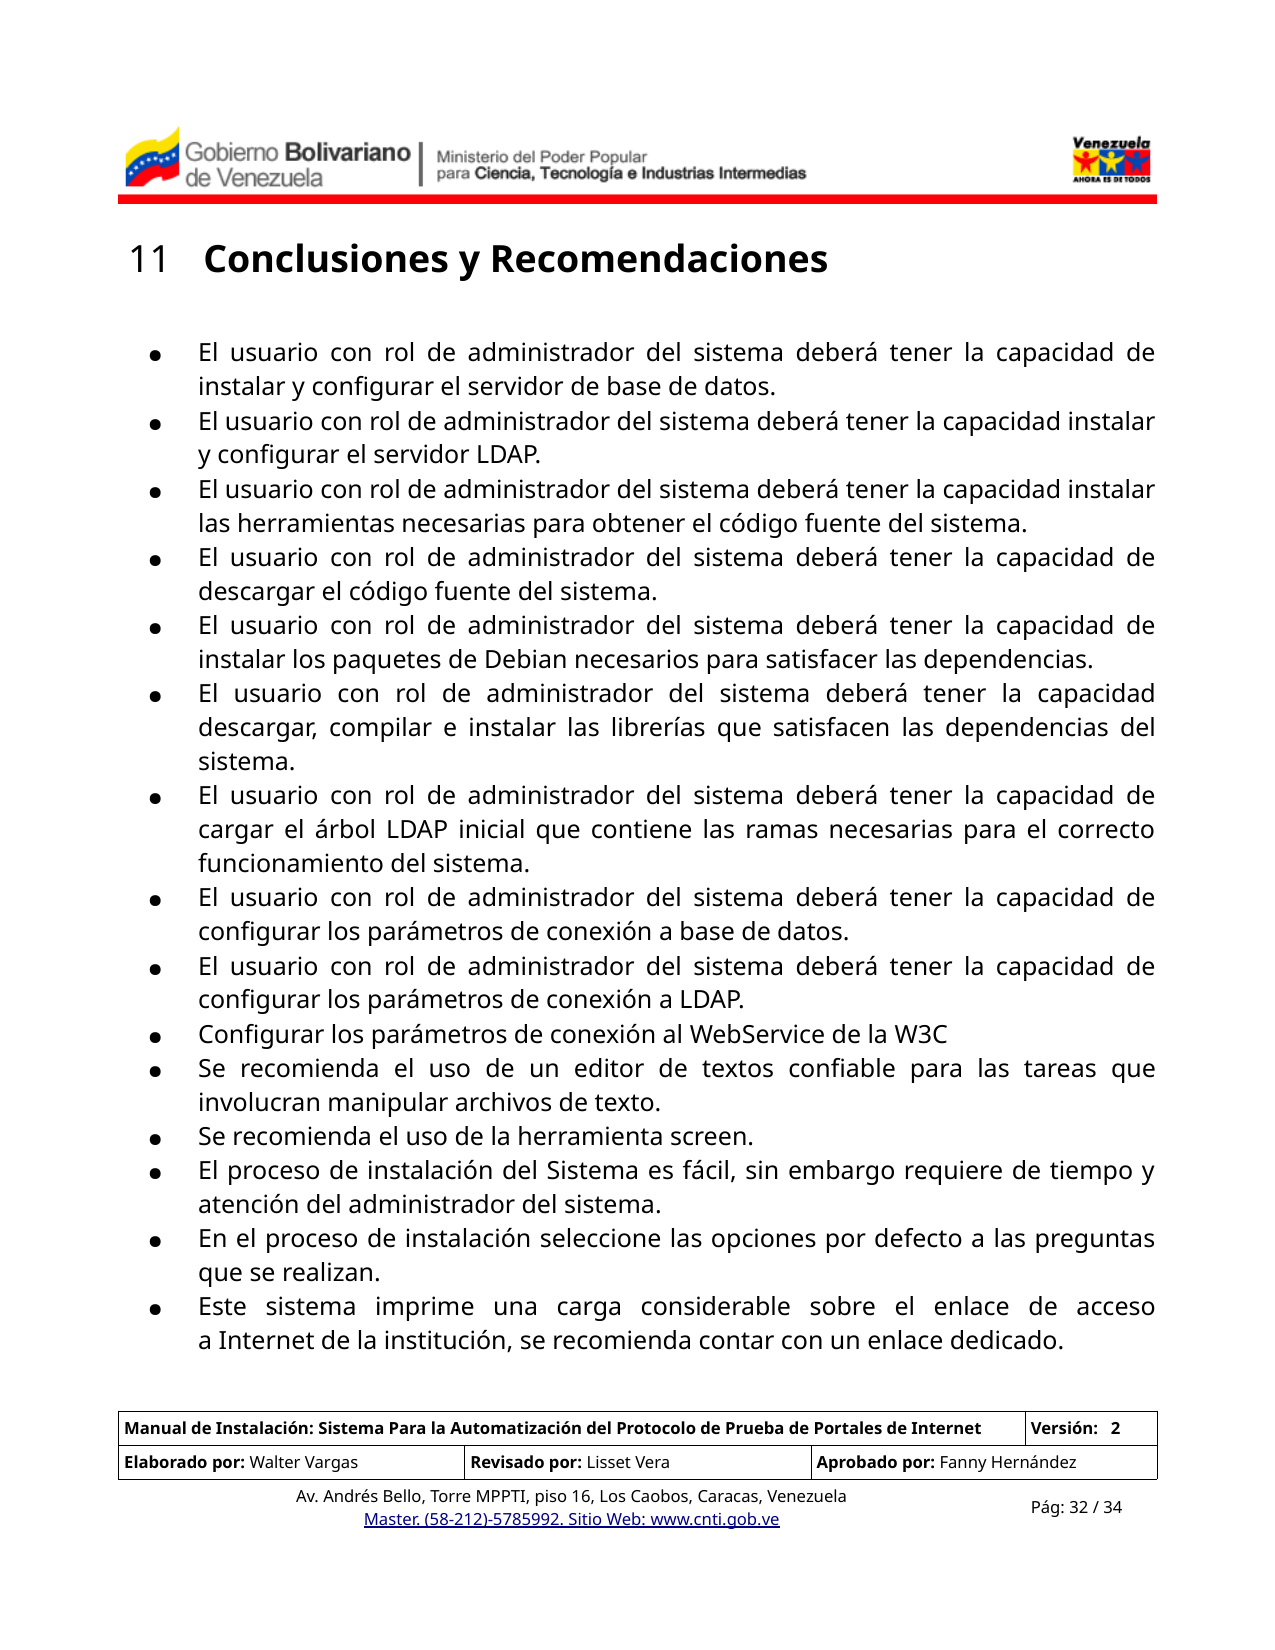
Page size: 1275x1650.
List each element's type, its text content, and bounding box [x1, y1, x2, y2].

list El usuario con rol de administrador del sistema deberá tener la capacidad de configurar los parámetros de conexión a LDAP. [148, 948, 1157, 1016]
list El usuario con rol de administrador del sistema deberá tener la capacidad de descargar el código fuente del sistema. [148, 539, 1157, 607]
list El usuario con rol de administrador del sistema deberá tener la capacidad de instalar los paquetes de Debian necesarios para satisfacer las dependencias. [148, 607, 1157, 676]
list El usuario con rol de administrador del sistema deberá tener la capacidad de configurar los parámetros de conexión a base de datos. [148, 880, 1157, 948]
list Se recomienda el uso de un editor de textos confiable para las tareas que involucran manipular archivos de texto. [148, 1050, 1157, 1118]
list El usuario con rol de administrador del sistema deberá tener la capacidad de cargar el árbol LDAP inicial que contiene las ramas necesarias para el correcto funcionamiento del sistema. [148, 778, 1157, 880]
list El proceso de instalación del Sistema es fácil, sin embargo requiere de tiempo y atención del administrador del sistema. [148, 1152, 1157, 1221]
picture [118, 118, 1157, 204]
list El usuario con rol de administrador del sistema deberá tener la capacidad de instalar y configurar el servidor de base de datos. [148, 309, 1157, 403]
list El usuario con rol de administrador del sistema deberá tener la capacidad descargar, compilar e instalar las librerías que satisfacen las dependencias del sistema. [148, 676, 1157, 778]
list Se recomienda el uso de la herramienta screen. [148, 1118, 1157, 1152]
subtitle Conclusiones y Recomendaciones [118, 233, 1157, 284]
list El usuario con rol de administrador del sistema deberá tener la capacidad instalar las herramientas necesarias para obtener el código fuente del sistema. [148, 471, 1157, 539]
list Este sistema imprime una carga considerable sobre el enlace de acceso a Internet de la institución, se recomienda contar con un enlace dedicado. [148, 1289, 1157, 1357]
list El usuario con rol de administrador del sistema deberá tener la capacidad instalar y configurar el servidor LDAP. [148, 403, 1157, 471]
list En el proceso de instalación seleccione las opciones por defecto a las preguntas que se realizan. [148, 1221, 1157, 1289]
list Configurar los parámetros de conexión al WebService de la W3C [148, 1016, 1157, 1050]
